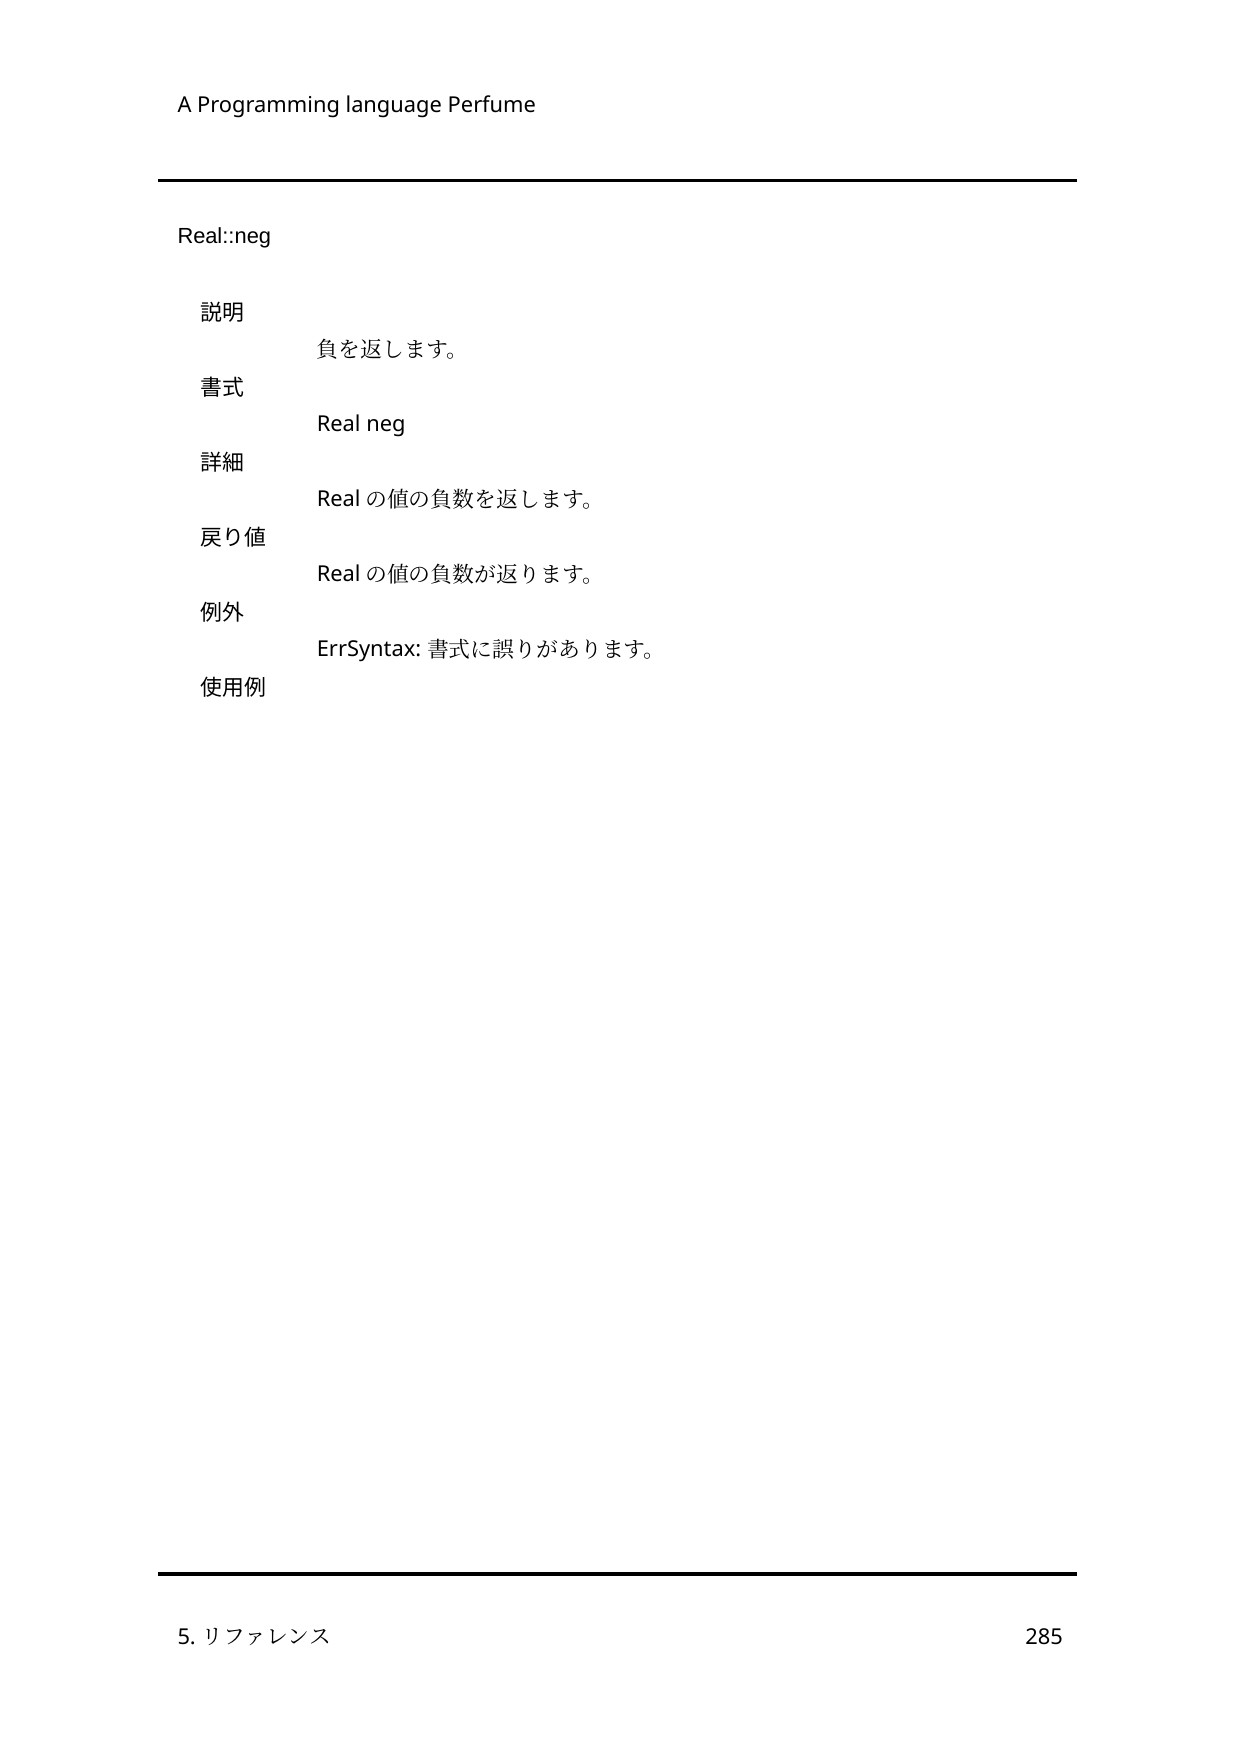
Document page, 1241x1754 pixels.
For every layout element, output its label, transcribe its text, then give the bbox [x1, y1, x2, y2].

table_cell 詳細 [200, 442, 317, 517]
table_cell Realの値の負数が返ります。 [317, 517, 1063, 592]
table_cell Realの値の負数を返します。 [317, 442, 1063, 517]
table_header 説明 [200, 292, 317, 367]
table_cell 使用例 [200, 667, 317, 742]
table_cell Real neg [317, 367, 1063, 442]
table_header 負を返します。 [317, 292, 1063, 367]
table_cell [317, 667, 1063, 742]
table_cell 戻り値 [200, 517, 317, 592]
table_cell ErrSyntax: 書式に誤りがあります。 [317, 592, 1063, 667]
table_cell 書式 [200, 367, 317, 442]
table_cell 例外 [200, 592, 317, 667]
subtitle Real::neg [177, 217, 1063, 254]
